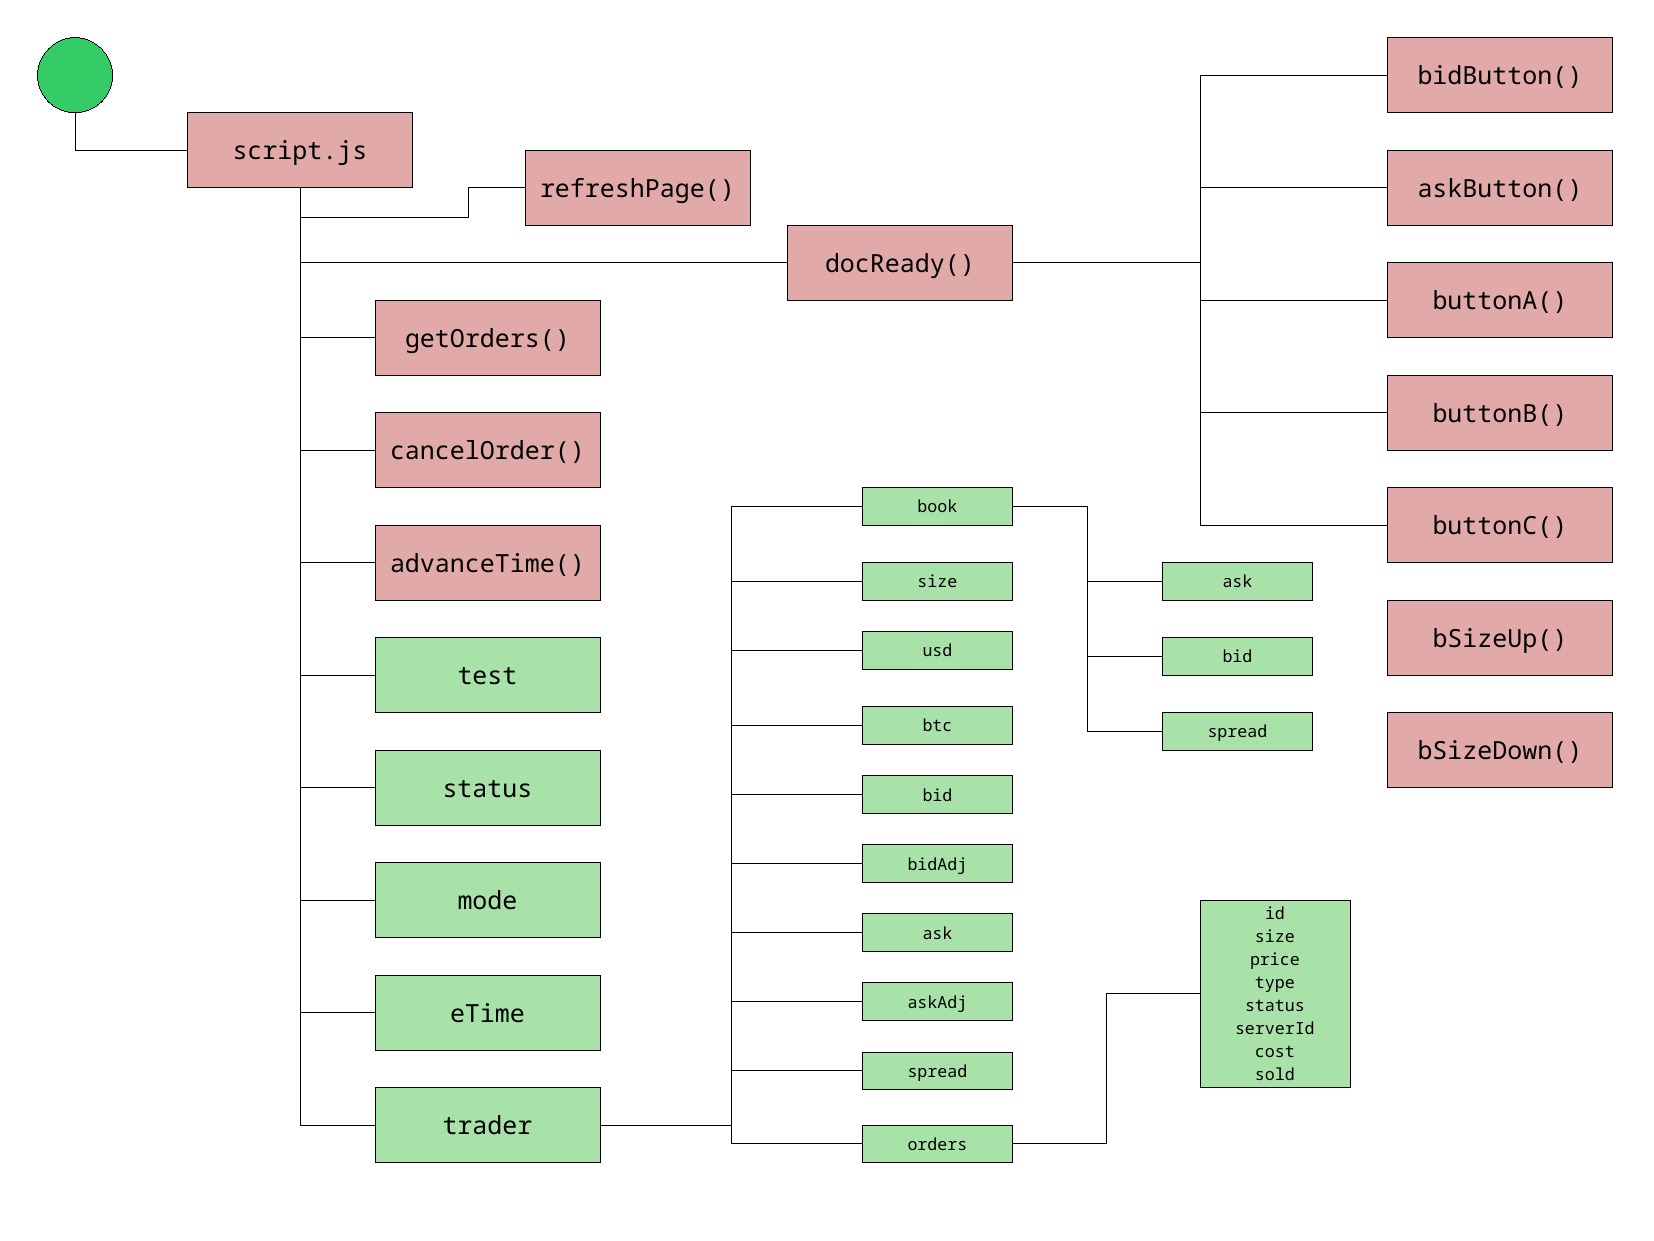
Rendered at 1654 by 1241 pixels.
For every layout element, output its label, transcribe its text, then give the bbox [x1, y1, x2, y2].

text_box test [375, 637, 601, 713]
text_box buttonA() [1387, 262, 1613, 338]
text_box book [862, 487, 1013, 526]
text_box buttonC() [1387, 487, 1613, 563]
text_box advanceTime() [375, 525, 601, 601]
text_box usd [862, 631, 1013, 670]
text_box id size price type status serverId cost sold [1200, 900, 1351, 1088]
text_box trader [375, 1087, 601, 1163]
text_box bid [1162, 637, 1313, 676]
text_box ask [1162, 562, 1313, 601]
text_box ask [862, 913, 1013, 952]
text_box bSizeUp() [1387, 600, 1613, 676]
text_box btc [862, 706, 1013, 745]
text_box bSizeDown() [1387, 712, 1613, 788]
text_box buttonB() [1387, 375, 1613, 451]
text_box script.js [187, 112, 413, 188]
text_box eTime [375, 975, 601, 1051]
text_box cancelOrder() [375, 412, 601, 488]
text_box bidAdj [862, 844, 1013, 883]
text_box bidButton() [1387, 37, 1613, 113]
text_box docReady() [787, 225, 1013, 301]
text_box refreshPage() [525, 150, 751, 226]
text_box askButton() [1387, 150, 1613, 226]
text_box spread [862, 1052, 1013, 1090]
text_box bid [862, 775, 1013, 814]
text_box size [862, 562, 1013, 601]
text_box spread [1162, 712, 1313, 751]
text_box getOrders() [375, 300, 601, 376]
text_box status [375, 750, 601, 826]
text_box orders [862, 1125, 1013, 1163]
text_box [37, 37, 113, 113]
text_box mode [375, 862, 601, 938]
text_box askAdj [862, 982, 1013, 1021]
